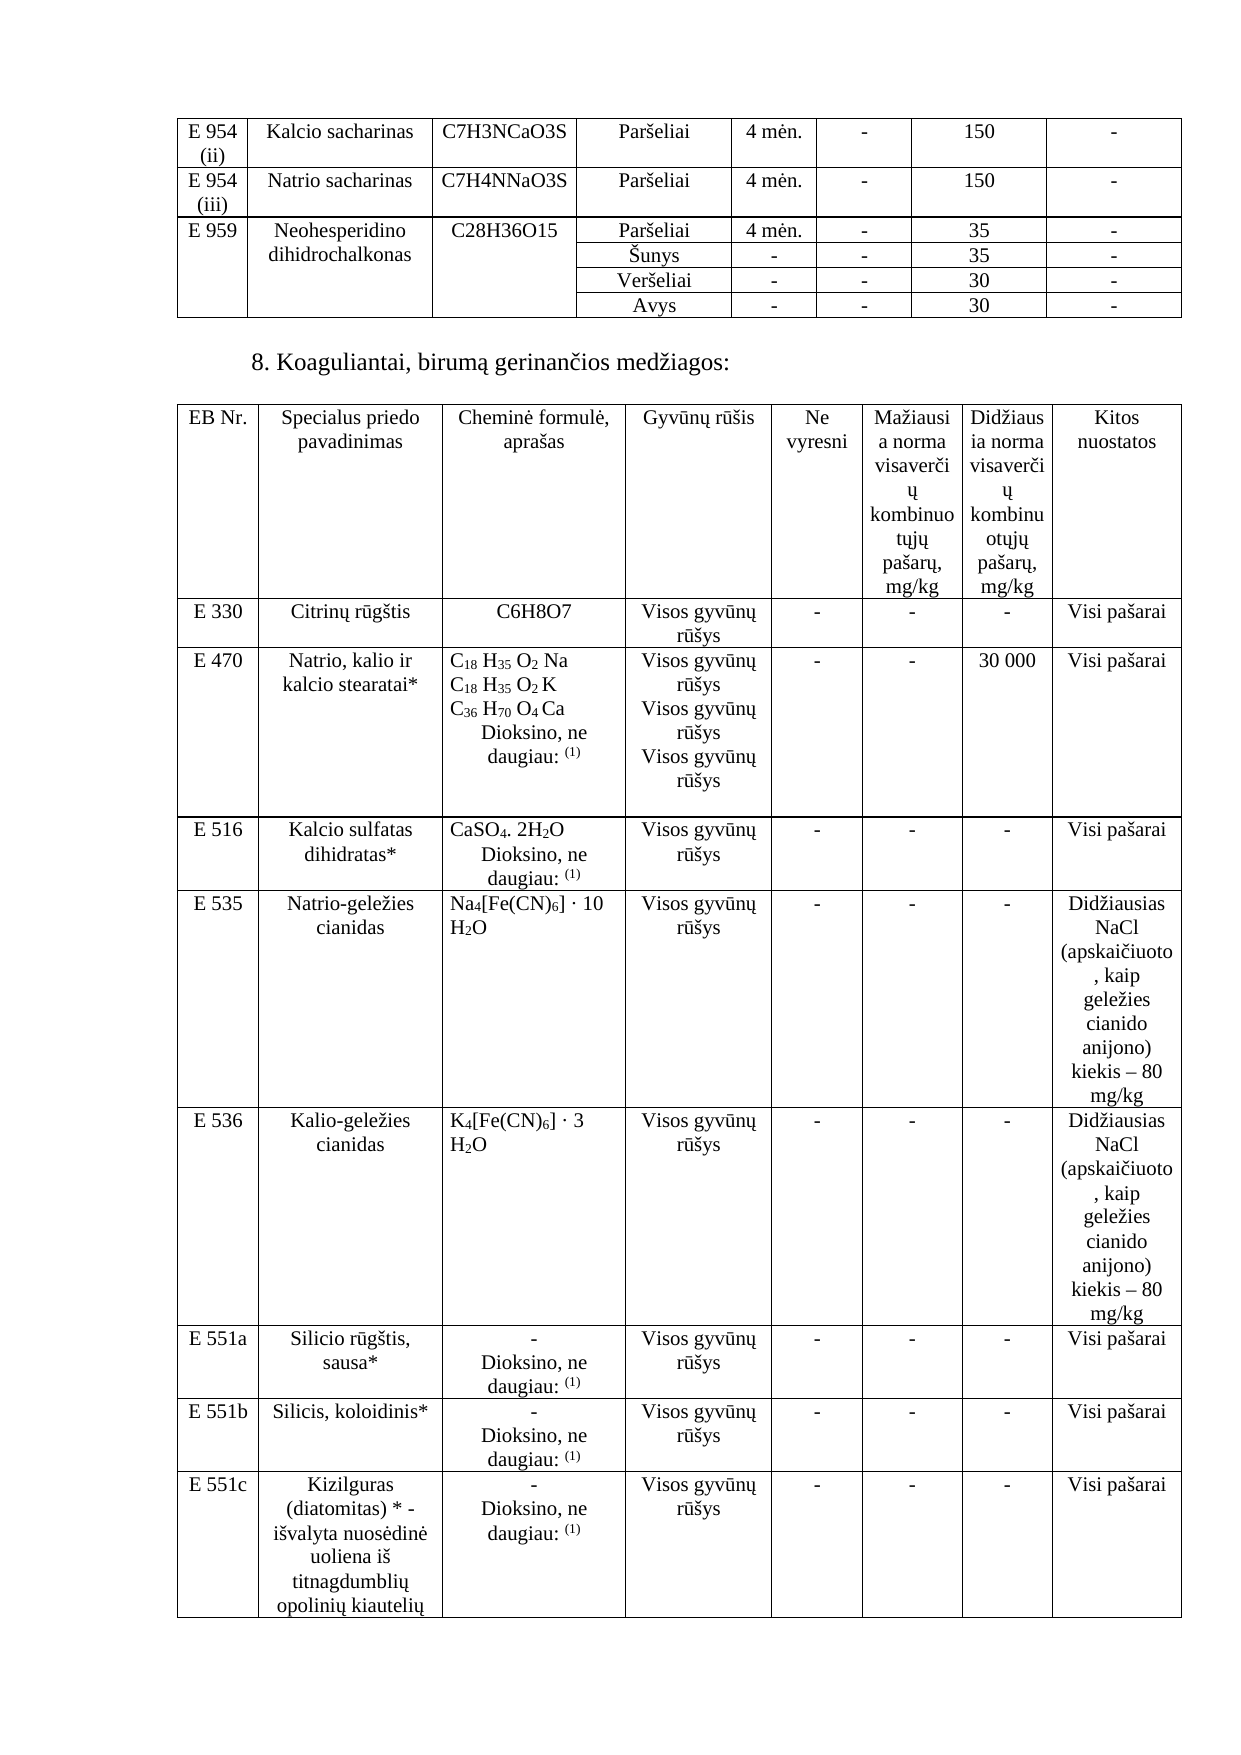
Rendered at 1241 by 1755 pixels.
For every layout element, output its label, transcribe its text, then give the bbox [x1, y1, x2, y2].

table_cell E 516 [178, 818, 258, 889]
table_cell - [863, 891, 962, 1107]
table_cell - [1047, 119, 1181, 167]
table_cell - [863, 648, 962, 816]
table_cell - [732, 268, 816, 292]
table_cell Na4[Fe(CN)6] · 10 H2O [443, 891, 625, 1107]
table_cell E 330 [178, 599, 258, 647]
table_cell Citrinų rūgštis [259, 599, 442, 647]
table_cell Natrio-geležies cianidas [259, 891, 442, 1107]
table_cell C28H36O15 [433, 218, 576, 317]
table_cell E 551b [178, 1399, 258, 1471]
table_cell Visos gyvūnų rūšys Visos gyvūnų rūšys Visos gyvūnų rūšys [626, 648, 771, 816]
table_cell Kalcio sacharinas [248, 119, 432, 167]
table_cell Visos gyvūnų rūšys [626, 891, 771, 1107]
table_cell Kalcio sulfatas dihidratas* [259, 818, 442, 889]
table_cell - Dioksino, ne daugiau: (1) [443, 1399, 625, 1471]
table_cell - [963, 891, 1052, 1107]
table_cell Visos gyvūnų rūšys [626, 1472, 771, 1617]
table_cell Paršeliai [577, 218, 731, 242]
table_cell Visos gyvūnų rūšys [626, 818, 771, 889]
table_cell Visi pašarai [1053, 1399, 1181, 1471]
table_cell - [772, 599, 862, 647]
table_header Gyvūnų rūšis [626, 405, 771, 598]
table_cell - [772, 648, 862, 816]
table_header EB Nr. [178, 405, 258, 598]
table_cell - [1047, 268, 1181, 292]
table_cell - [817, 168, 911, 216]
table_cell Visos gyvūnų rūšys [626, 1326, 771, 1398]
table_cell Visi pašarai [1053, 1326, 1181, 1398]
table_cell C7H3NCaO3S [433, 119, 576, 167]
table_cell 4 mėn. [732, 119, 816, 167]
table_cell Natrio, kalio ir kalcio stearatai* [259, 648, 442, 816]
table_cell - [963, 1472, 1052, 1617]
table_cell Didžiausias NaCl (apskaičiuoto, kaip geležies cianido anijono) kiekis – 80 mg/kg [1053, 1108, 1181, 1325]
table_cell - [963, 1326, 1052, 1398]
table_cell - [772, 1399, 862, 1471]
table_cell - [963, 599, 1052, 647]
table_header Ne vyresni [772, 405, 862, 598]
table_cell C6H8O7 [443, 599, 625, 647]
table_header Kitos nuostatos [1053, 405, 1181, 598]
table_cell E 954 (ii) [178, 119, 247, 167]
table_cell - [1047, 218, 1181, 242]
table_cell K4[Fe(CN)6] · 3 H2O [443, 1108, 625, 1325]
table_cell - [817, 293, 911, 317]
table_cell Paršeliai [577, 119, 731, 167]
table_cell 4 mėn. [732, 218, 816, 242]
table_cell Visos gyvūnų rūšys [626, 599, 771, 647]
table_cell - [863, 1108, 962, 1325]
table_cell 30 000 [963, 648, 1052, 816]
table_cell Visos gyvūnų rūšys [626, 1399, 771, 1471]
table_cell 35 [912, 243, 1046, 267]
table_cell - [772, 891, 862, 1107]
table_cell Silicis, koloidinis* [259, 1399, 442, 1471]
table_cell Avys [577, 293, 731, 317]
table_cell Neohesperidino dihidrochalkonas [248, 218, 432, 317]
text 8. Koaguliantai, birumą gerinančios medžiagos: [177, 347, 1181, 375]
table_cell - [817, 243, 911, 267]
table_cell - [772, 1108, 862, 1325]
table_cell Silicio rūgštis, sausa* [259, 1326, 442, 1398]
table_cell - [863, 1472, 962, 1617]
table_cell - Dioksino, ne daugiau: (1) [443, 1326, 625, 1398]
table_cell 30 [912, 268, 1046, 292]
table_cell - [963, 818, 1052, 889]
table_cell - [772, 1472, 862, 1617]
table_header Cheminė formulė, aprašas [443, 405, 625, 598]
table_cell CaSO4. 2H2O Dioksino, ne daugiau: (1) [443, 818, 625, 889]
table_cell Didžiausias NaCl (apskaičiuoto, kaip geležies cianido anijono) kiekis – 80 mg/kg [1053, 891, 1181, 1107]
table_cell E 954 (iii) [178, 168, 247, 216]
table_cell - [963, 1399, 1052, 1471]
table_cell - [772, 818, 862, 889]
table_cell E 536 [178, 1108, 258, 1325]
table_cell E 535 [178, 891, 258, 1107]
table_cell - [863, 1326, 962, 1398]
table_cell 30 [912, 293, 1046, 317]
table_cell - [817, 268, 911, 292]
table_cell - [863, 599, 962, 647]
table_cell Visos gyvūnų rūšys [626, 1108, 771, 1325]
table_cell Natrio sacharinas [248, 168, 432, 216]
table_cell E 551c [178, 1472, 258, 1617]
table_cell - [817, 119, 911, 167]
table_cell C18 H35 O2 Na C18 H35 O2 K C36 H70 O4 Ca Dioksino, ne daugiau: (1) [443, 648, 625, 816]
table_cell Šunys [577, 243, 731, 267]
table_cell Kizilguras (diatomitas) * -išvalyta nuosėdinė uoliena iš titnagdumblių opolinių kiautelių [259, 1472, 442, 1617]
table_cell Veršeliai [577, 268, 731, 292]
table_cell C7H4NNaO3S [433, 168, 576, 216]
table_cell Visi pašarai [1053, 818, 1181, 889]
table_cell - [1047, 243, 1181, 267]
table_cell - [863, 818, 962, 889]
table_cell - [1047, 168, 1181, 216]
table_cell 35 [912, 218, 1046, 242]
table_cell Paršeliai [577, 168, 731, 216]
table_header Mažiausia norma visaverčių kombinuotųjų pašarų, mg/kg [863, 405, 962, 598]
table_cell E 470 [178, 648, 258, 816]
table_cell - [772, 1326, 862, 1398]
table_cell 150 [912, 119, 1046, 167]
table_cell E 959 [178, 218, 247, 317]
table_cell - Dioksino, ne daugiau: (1) [443, 1472, 625, 1617]
table_cell - [1047, 293, 1181, 317]
table_cell E 551a [178, 1326, 258, 1398]
table_cell - [863, 1399, 962, 1471]
table_cell Visi pašarai [1053, 599, 1181, 647]
table_cell Visi pašarai [1053, 648, 1181, 816]
table_header Didžiausia norma visaverčių kombinuotųjų pašarų, mg/kg [963, 405, 1052, 598]
table_cell - [963, 1108, 1052, 1325]
table_cell Visi pašarai [1053, 1472, 1181, 1617]
table_cell Kalio-geležies cianidas [259, 1108, 442, 1325]
table_cell 4 mėn. [732, 168, 816, 216]
table_cell - [732, 293, 816, 317]
table_cell - [817, 218, 911, 242]
table_header Specialus priedo pavadinimas [259, 405, 442, 598]
table_cell - [732, 243, 816, 267]
table_cell 150 [912, 168, 1046, 216]
